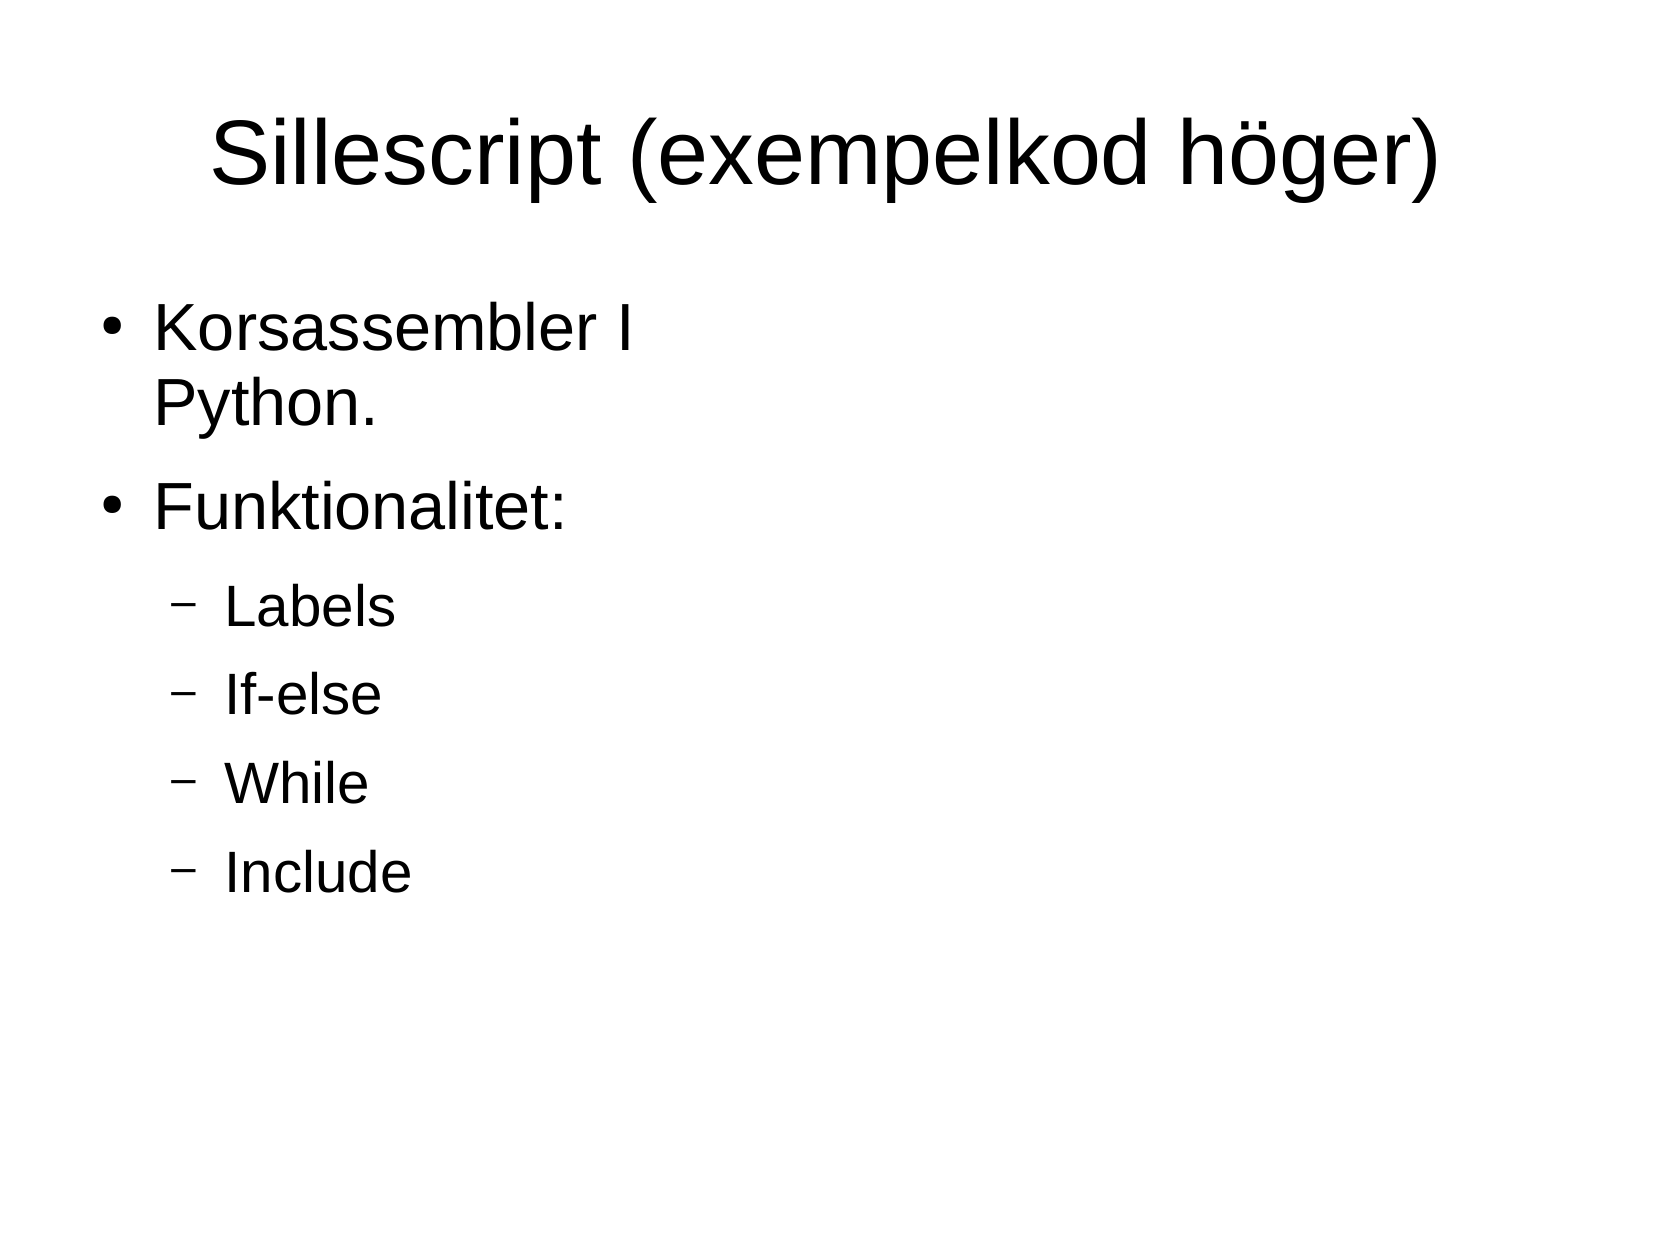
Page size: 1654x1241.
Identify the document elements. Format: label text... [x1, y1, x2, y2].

list Korsassembler I Python. Funktionalitet: Labels If-else While Include [82, 290, 809, 1010]
title Sillescript (exempelkod höger) [82, 49, 1571, 257]
